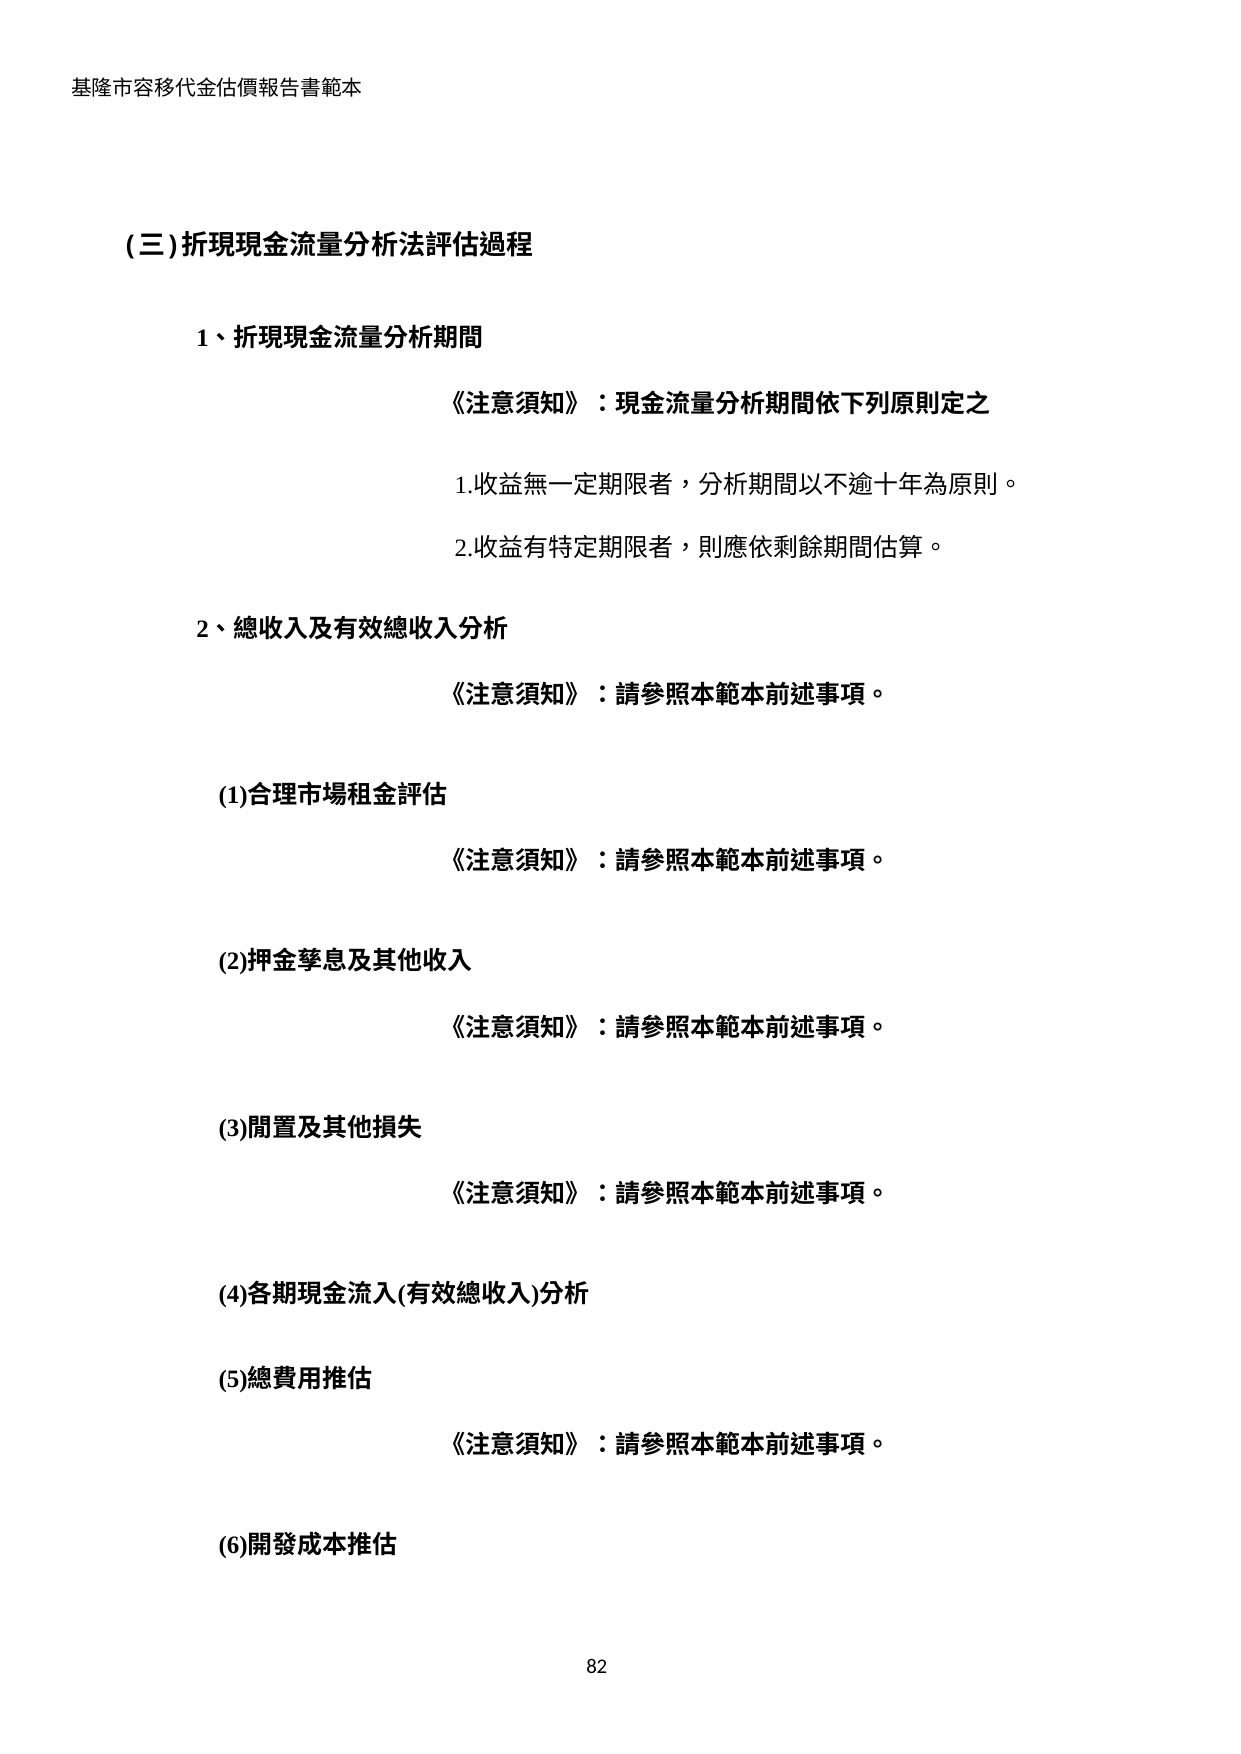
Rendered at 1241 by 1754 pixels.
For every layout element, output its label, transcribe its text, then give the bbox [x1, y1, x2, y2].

text (2)押金孳息及其他收入 [218, 917, 1122, 980]
text 《注意須知》：請參照本範本前述事項。 [440, 983, 1122, 1046]
text (4)各期現金流入(有效總收入)分析 [218, 1250, 1122, 1312]
text 《注意須知》：請參照本範本前述事項。 [440, 817, 1122, 880]
text (1)合理市場租金評估 [218, 751, 1122, 813]
text 《注意須知》：請參照本範本前述事項。 [440, 651, 1122, 713]
text 《注意須知》：現金流量分析期間依下列原則定之 [440, 360, 1122, 422]
text (6)開發成本推估 [218, 1501, 1122, 1563]
text (三)折現現金流量分析法評估過程 [122, 201, 1122, 263]
text 《注意須知》：請參照本範本前述事項。 [440, 1401, 1122, 1463]
text (5)總費用推估 [218, 1335, 1122, 1397]
text 《注意須知》：請參照本範本前述事項。 [440, 1150, 1122, 1212]
text 1.收益無一定期限者，分析期間以不逾十年為原則。 [454, 441, 1122, 503]
text (3)閒置及其他損失 [218, 1083, 1122, 1146]
text 1、折現現金流量分析期間 [196, 293, 1122, 356]
text 2、總收入及有效總收入分析 [196, 585, 1122, 647]
text 2.收益有特定期限者，則應依剩餘期間估算。 [454, 503, 1122, 566]
